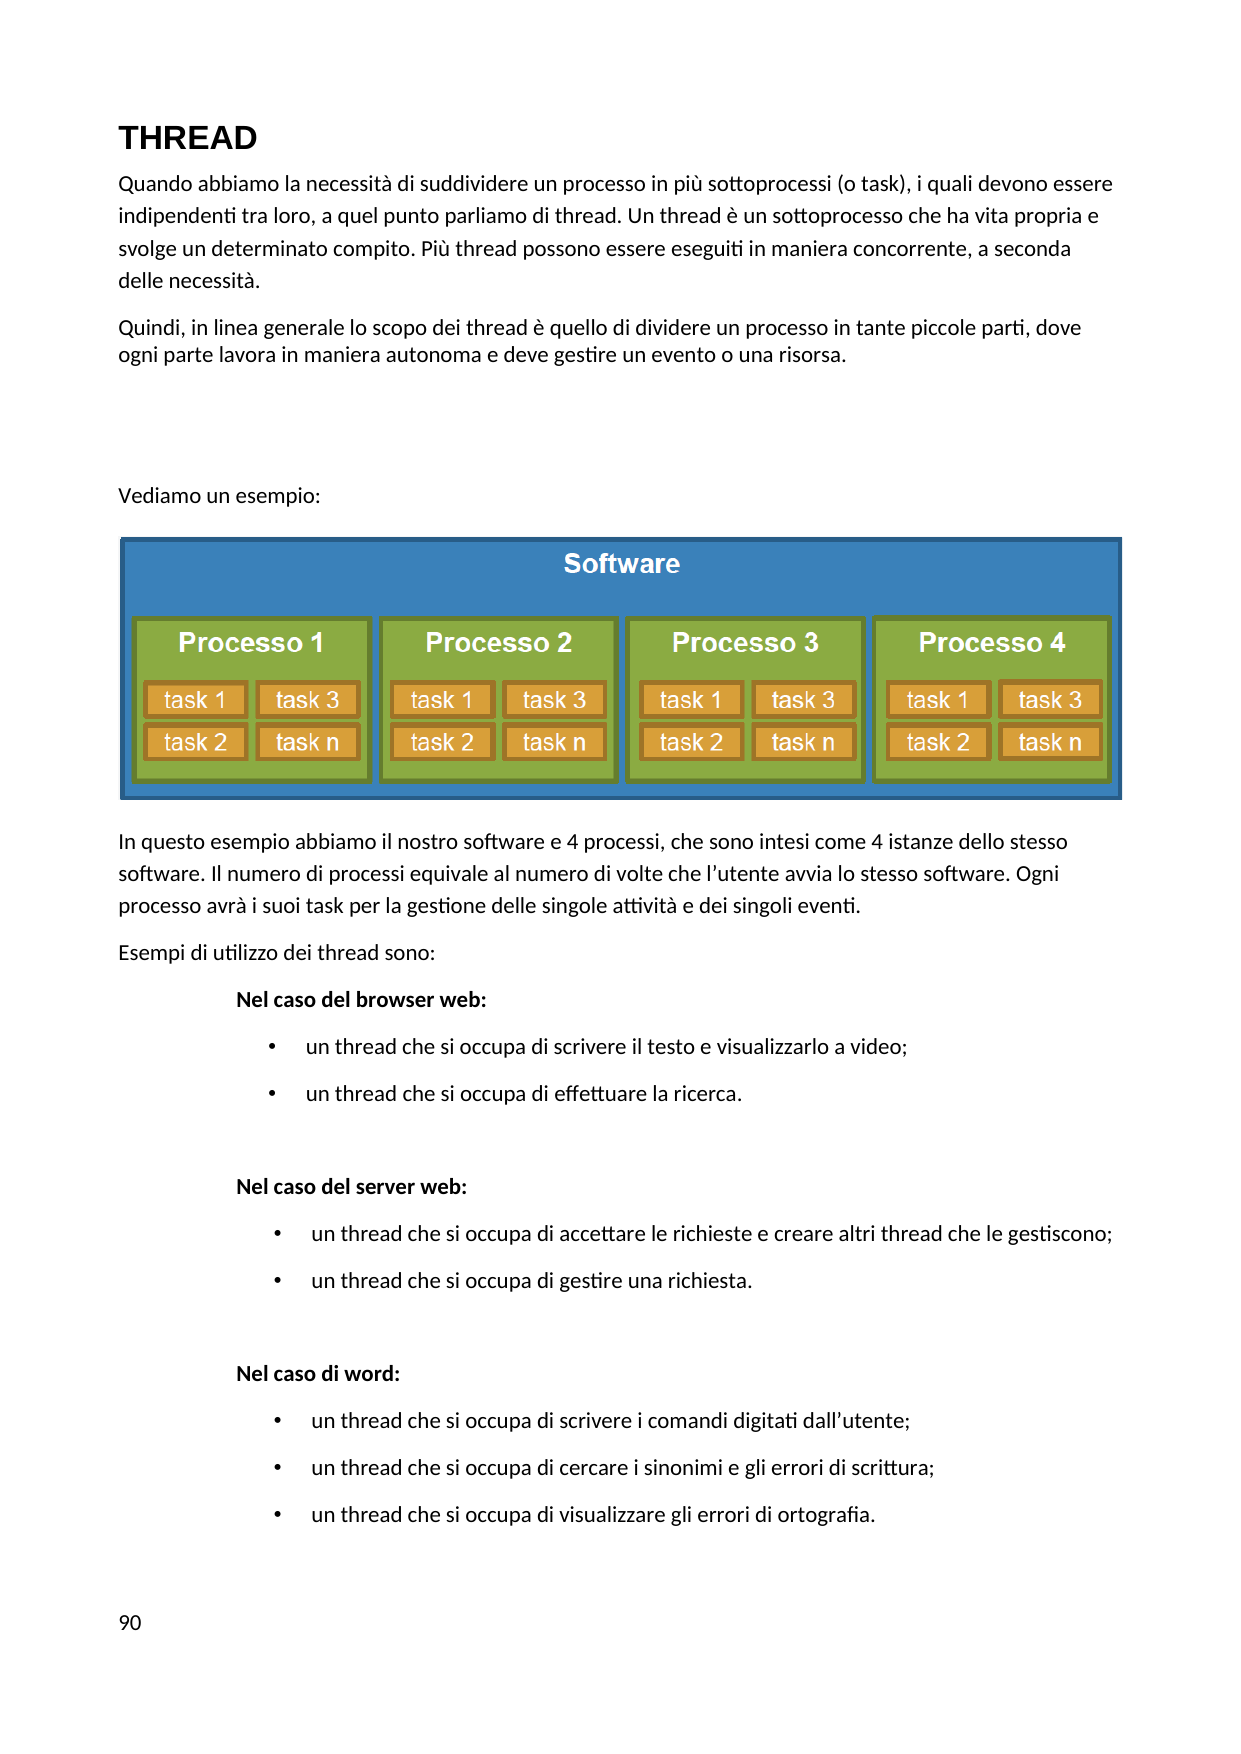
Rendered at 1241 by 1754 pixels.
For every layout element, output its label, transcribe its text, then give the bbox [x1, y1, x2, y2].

text Nel caso di word: [118, 1359, 1122, 1387]
text Nel caso del server web: [118, 1172, 1122, 1200]
text Vediamo un esempio: [118, 481, 1122, 509]
list un thread che si occupa di scrivere il testo e visualizzarlo a video; [268, 1032, 1122, 1060]
list un thread che si occupa di visualizzare gli errori di ortografia. [274, 1500, 1122, 1528]
text Esempi di utilizzo dei thread sono: [118, 938, 1122, 966]
list un thread che si occupa di effettuare la ricerca. [268, 1079, 1122, 1107]
subtitle THREAD [118, 118, 1122, 157]
list un thread che si occupa di gestire una richiesta. [274, 1266, 1122, 1294]
list un thread che si occupa di accettare le richieste e creare altri thread che le gestiscono; [274, 1219, 1122, 1247]
text Quando abbiamo la necessità di suddividere un processo in più sottoprocessi (o task), i quali devono essere indipendenti tra loro, a quel punto parliamo di thread. Un thread è un sottoprocesso che ha vita propria e svolge un determinato compito. Più thread possono essere eseguiti in maniera concorrente, a seconda delle necessità. [118, 169, 1122, 294]
list un thread che si occupa di scrivere i comandi digitati dall’utente; [274, 1406, 1122, 1434]
text In questo esempio abbiamo il nostro software e 4 processi, che sono intesi come 4 istanze dello stesso software. Il numero di processi equivale al numero di volte che l’utente avvia lo stesso software. Ogni processo avrà i suoi task per la gestione delle singole attività e dei singoli eventi. [118, 827, 1122, 920]
list un thread che si occupa di cercare i sinonimi e gli errori di scrittura; [274, 1453, 1122, 1481]
picture [118, 536, 1123, 800]
text Nel caso del browser web: [118, 985, 1122, 1013]
text Quindi, in linea generale lo scopo dei thread è quello di dividere un processo in tante piccole parti, dove ogni parte lavora in maniera autonoma e deve gestire un evento o una risorsa. [118, 313, 1122, 369]
